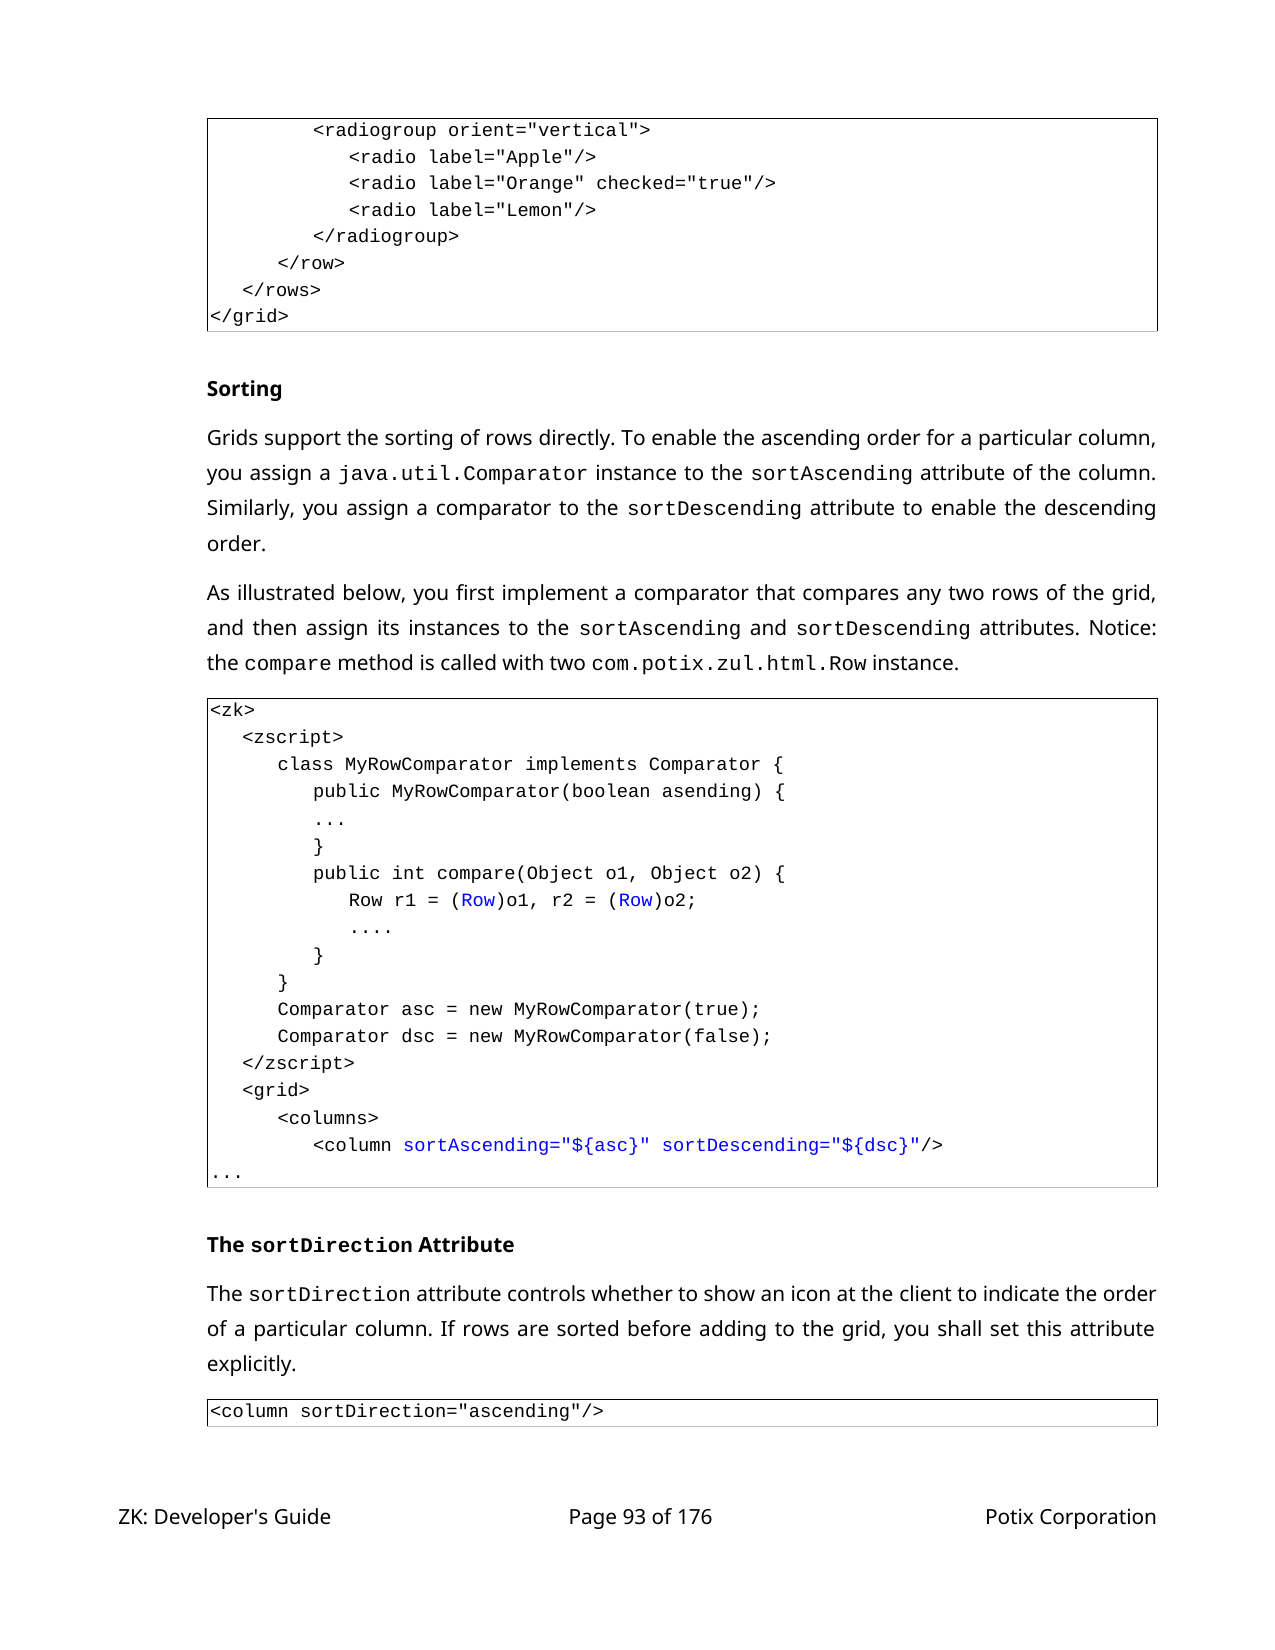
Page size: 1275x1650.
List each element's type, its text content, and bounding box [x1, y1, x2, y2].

text The sortDirection attribute controls whether to show an icon at the client to indicate the order of a particular column. If rows are sorted before adding to the grid, you shall set this attribute explicitly. [207, 1279, 1157, 1378]
text } [208, 834, 1157, 858]
text <grid> [208, 1078, 1157, 1103]
subtitle Sorting [207, 374, 1157, 402]
text <radiogroup orient="vertical"> <radio label="Apple"/> <radio label="Orange" checked="true"/> <radio label="Lemon"/> </radiogroup> </row> </rows> </grid> [208, 119, 1157, 331]
text public int compare(Object o1, Object o2) { [208, 861, 1157, 885]
text </zscript> [208, 1051, 1157, 1075]
text <column sortAscending="${asc}" sortDescending="${dsc}"/> [208, 1133, 1157, 1157]
text ... [208, 1160, 1157, 1187]
text ... [208, 806, 1157, 831]
text public MyRowComparator(boolean asending) { [208, 779, 1157, 803]
text } [208, 942, 1157, 967]
text <column sortDirection="ascending"/> [208, 1400, 1157, 1426]
text <zk> [208, 699, 1157, 722]
subtitle The sortDirection Attribute [207, 1230, 1157, 1258]
text <zscript> [208, 725, 1157, 749]
text class MyRowComparator implements Comparator { [208, 752, 1157, 776]
text .... [208, 915, 1157, 939]
text <columns> [208, 1106, 1157, 1130]
text Comparator asc = new MyRowComparator(true); [208, 997, 1157, 1021]
text Comparator dsc = new MyRowComparator(false); [208, 1024, 1157, 1048]
text } [208, 969, 1157, 994]
text As illustrated below, you first implement a comparator that compares any two rows of the grid, and then assign its instances to the sortAscending and sortDescending attributes. Notice: the compare method is called with two com.potix.zul.html.Row instance. [207, 578, 1157, 677]
text Grids support the sorting of rows directly. To enable the ascending order for a particular column, you assign a java.util.Comparator instance to the sortAscending attribute of the column. Similarly, you assign a comparator to the sortDescending attribute to enable the descending order. [207, 423, 1157, 557]
text Row r1 = (Row)o1, r2 = (Row)o2; [208, 888, 1157, 912]
